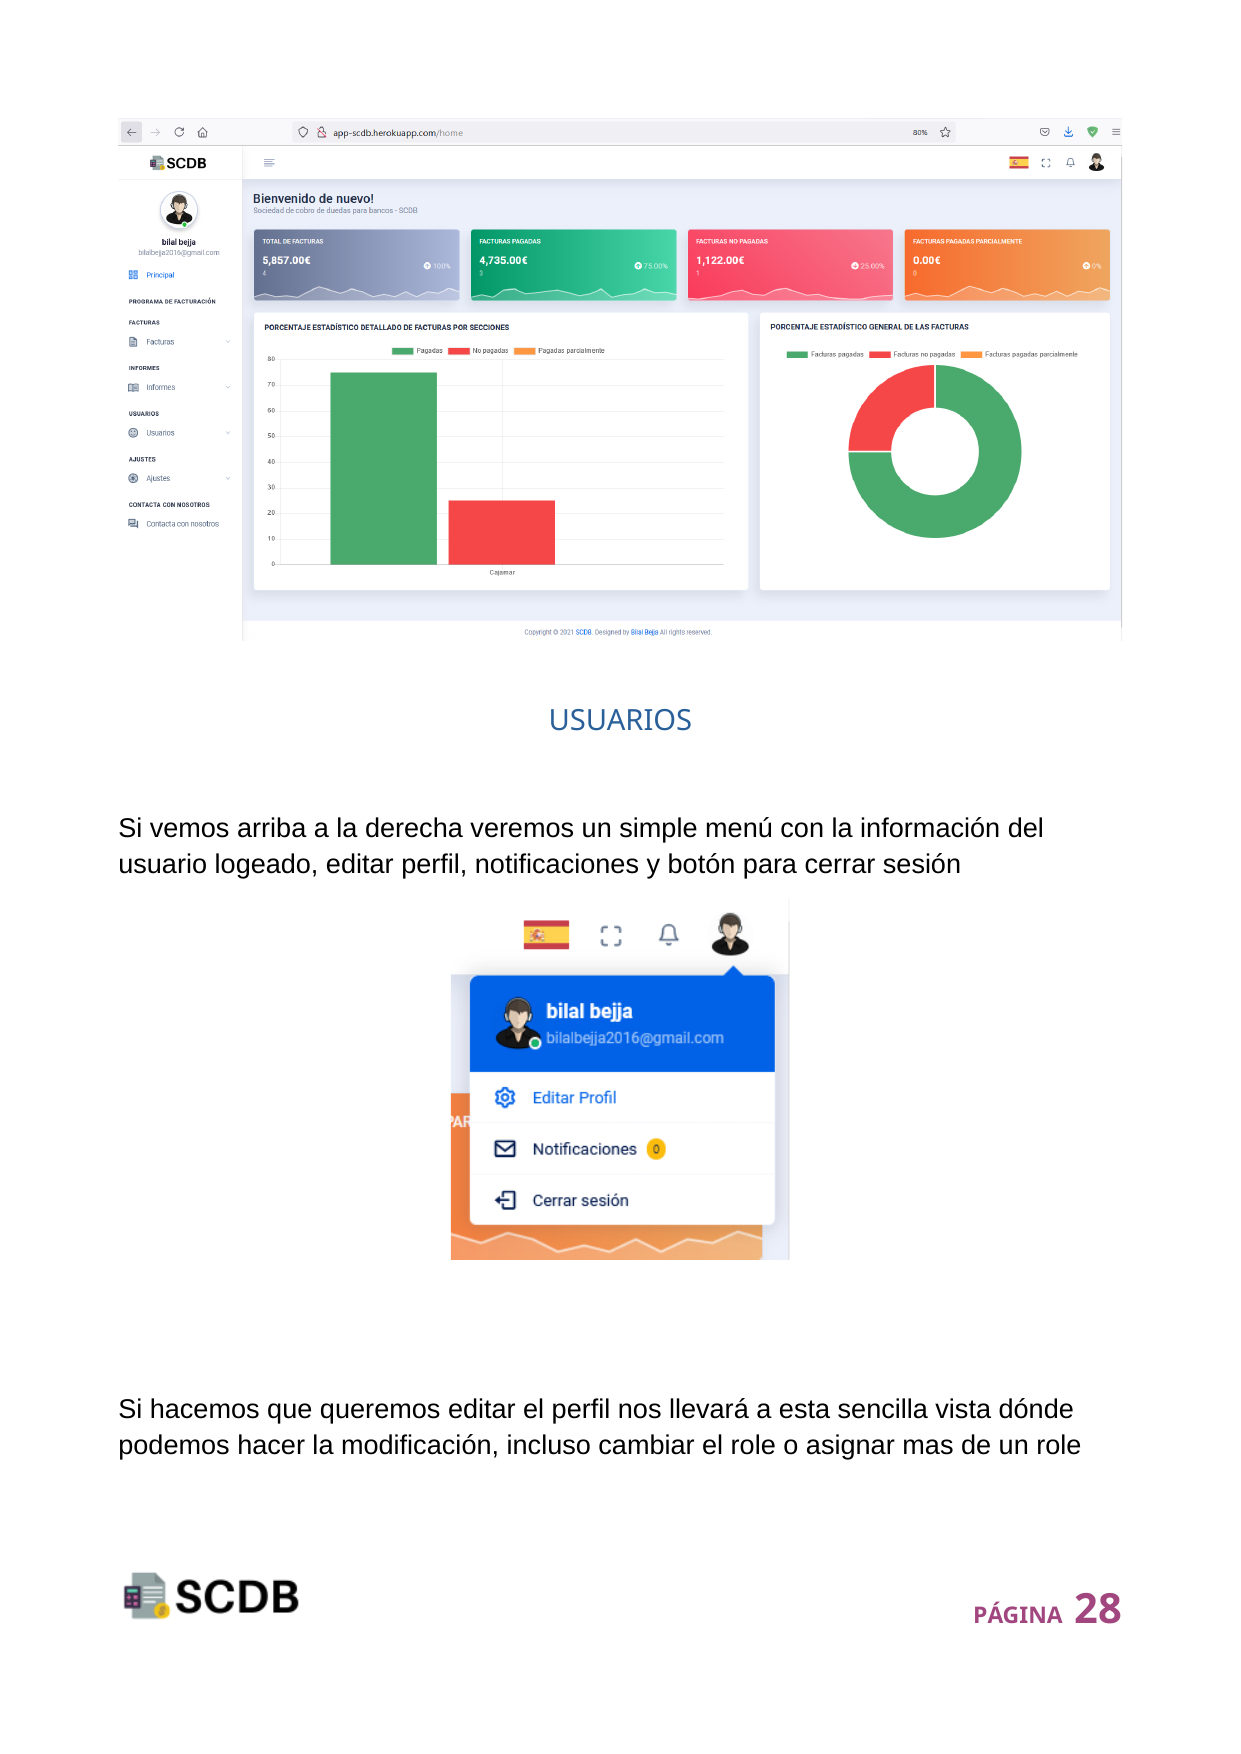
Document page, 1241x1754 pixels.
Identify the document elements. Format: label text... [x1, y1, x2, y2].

text Si vemos arriba a la derecha veremos un simple menú con la información del usuario logeado, editar perfil, notificaciones y botón para cerrar sesión [118, 812, 1122, 879]
text Si hacemos que queremos editar el perfil nos llevará a esta sencilla vista dónde podemos hacer la modificación, incluso cambiar el role o asignar mas de un role [118, 1393, 1122, 1460]
picture [122, 1569, 305, 1622]
picture [450, 898, 790, 1260]
text USUARIOS [118, 699, 1122, 738]
picture [118, 118, 1123, 641]
